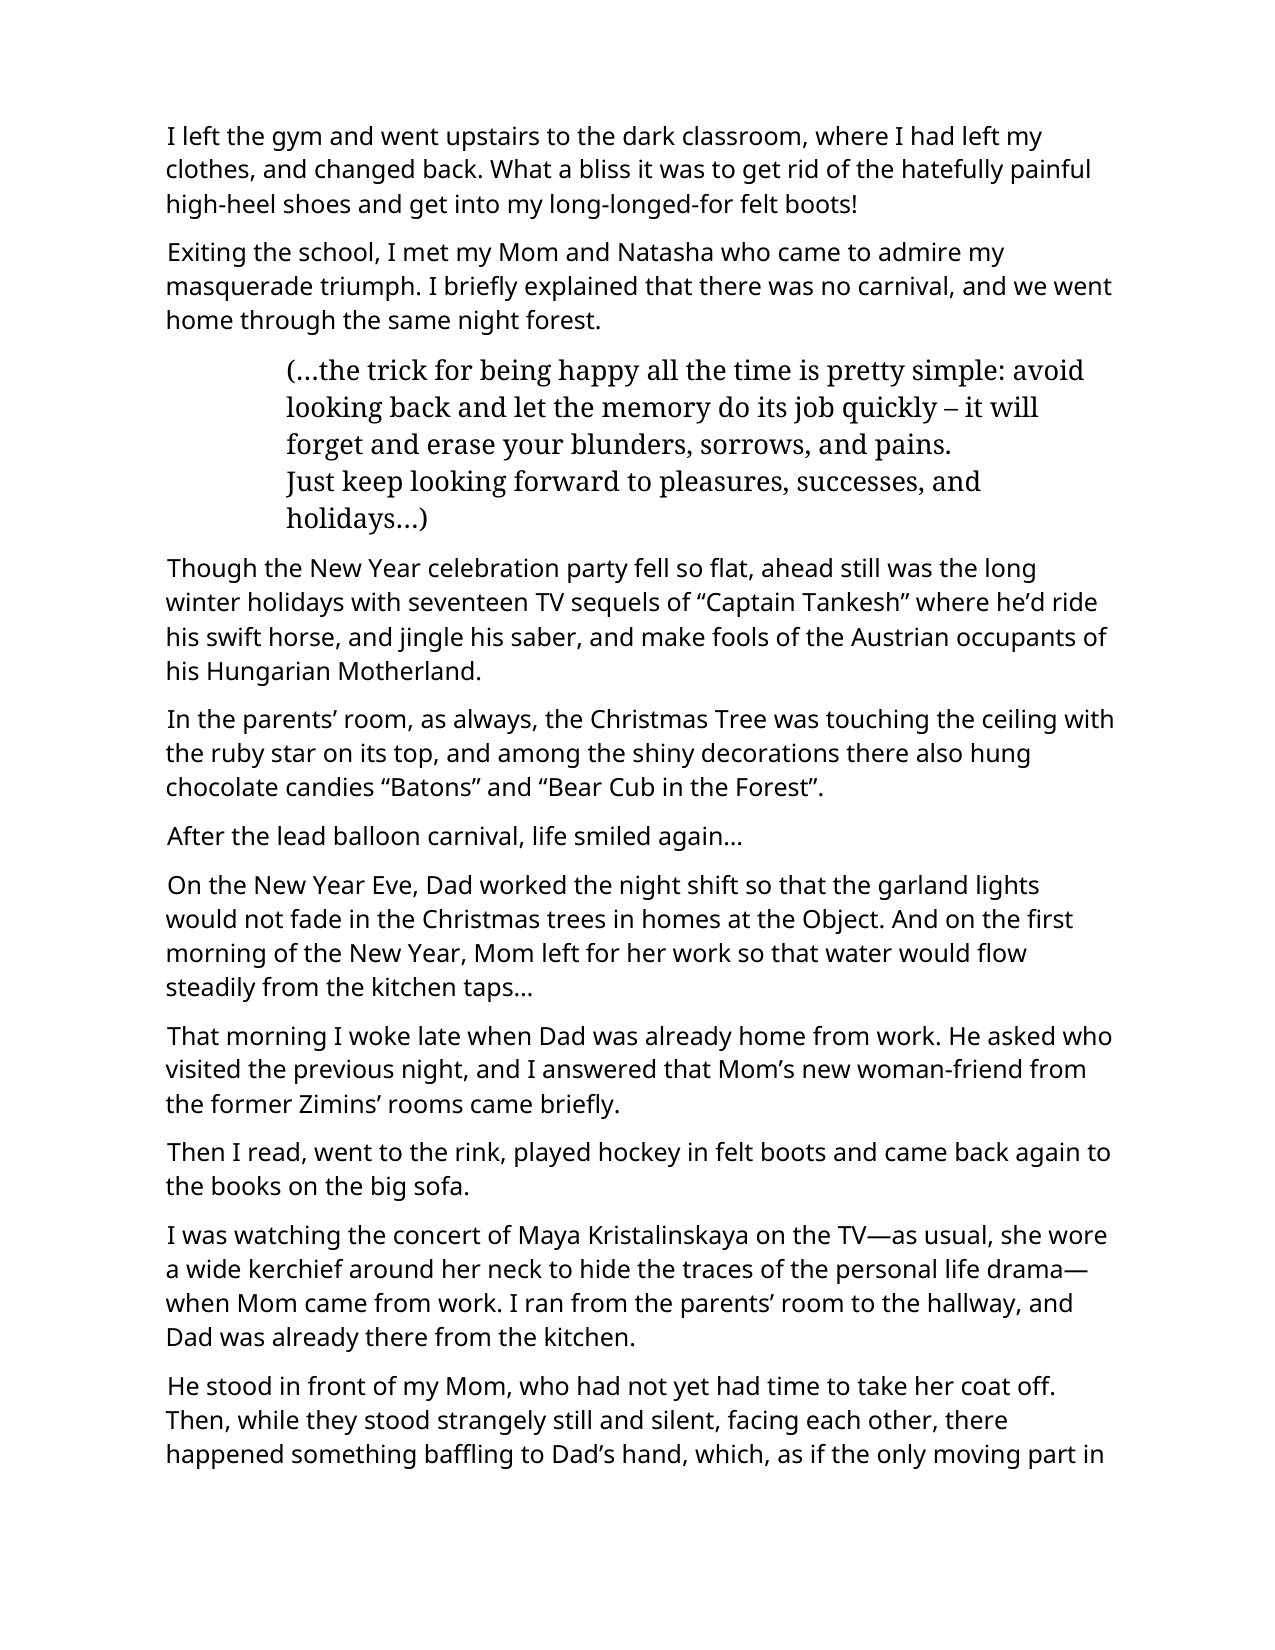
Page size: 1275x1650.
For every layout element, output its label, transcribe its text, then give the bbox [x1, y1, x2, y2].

text After the lead balloon carnival, life smiled again… [165, 819, 1118, 853]
text In the parents’ room, as always, the Christmas Tree was touching the ceiling with the ruby star on its top, and among the shiny decorations there also hung chocolate candies “Batons” and “Bear Cub in the Forest”. [165, 702, 1118, 804]
text Then I read, went to the rink, played hockey in felt boots and came back again to the books on the big sofa. [165, 1135, 1118, 1203]
text Though the New Year celebration party fell so flat, ahead still was the long winter holidays with seventeen TV sequels of “Captain Tankesh” where he’d ride his swift horse, and jingle his saber, and make fools of the Austrian occupants of his Hungarian Motherland. [165, 551, 1118, 687]
text That morning I woke late when Dad was already home from work. He asked who visited the previous night, and I answered that Mom’s new woman-friend from the former Zimins’ rooms came briefly. [165, 1018, 1118, 1120]
text I was watching the concert of Maya Kristalinskaya on the TV—as usual, she wore a wide kerchief around her neck to hide the traces of the personal life drama—when Mom came from work. I ran from the parents’ room to the hallway, and Dad was already there from the kitchen. [165, 1218, 1118, 1354]
list Just keep looking forward to pleasures, successes, and holidays…) [286, 462, 1118, 536]
list (…the trick for being happy all the time is pretty simple: avoid looking back and let the memory do its job quickly – it will forget and erase your blunders, sorrows, and pains. [286, 352, 1118, 462]
text I left the gym and went upstairs to the dark classroom, where I had left my clothes, and changed back. What a bliss it was to get rid of the hatefully painful high-heel shoes and get into my long-longed-for felt boots! [165, 118, 1118, 220]
text Exiting the school, I met my Mom and Natasha who came to admire my masquerade triumph. I briefly explained that there was no carnival, and we went home through the same night forest. [165, 235, 1118, 337]
text On the New Year Eve, Dad worked the night shift so that the garland lights would not fade in the Christmas trees in homes at the Object. And on the first morning of the New Year, Mom left for her work so that water would flow steadily from the kitchen taps… [165, 867, 1118, 1003]
text He stood in front of my Mom, who had not yet had time to take her coat off. Then, while they stood strangely still and silent, facing each other, there happened something baffling to Dad’s hand, which, as if the only moving part in [165, 1368, 1118, 1471]
